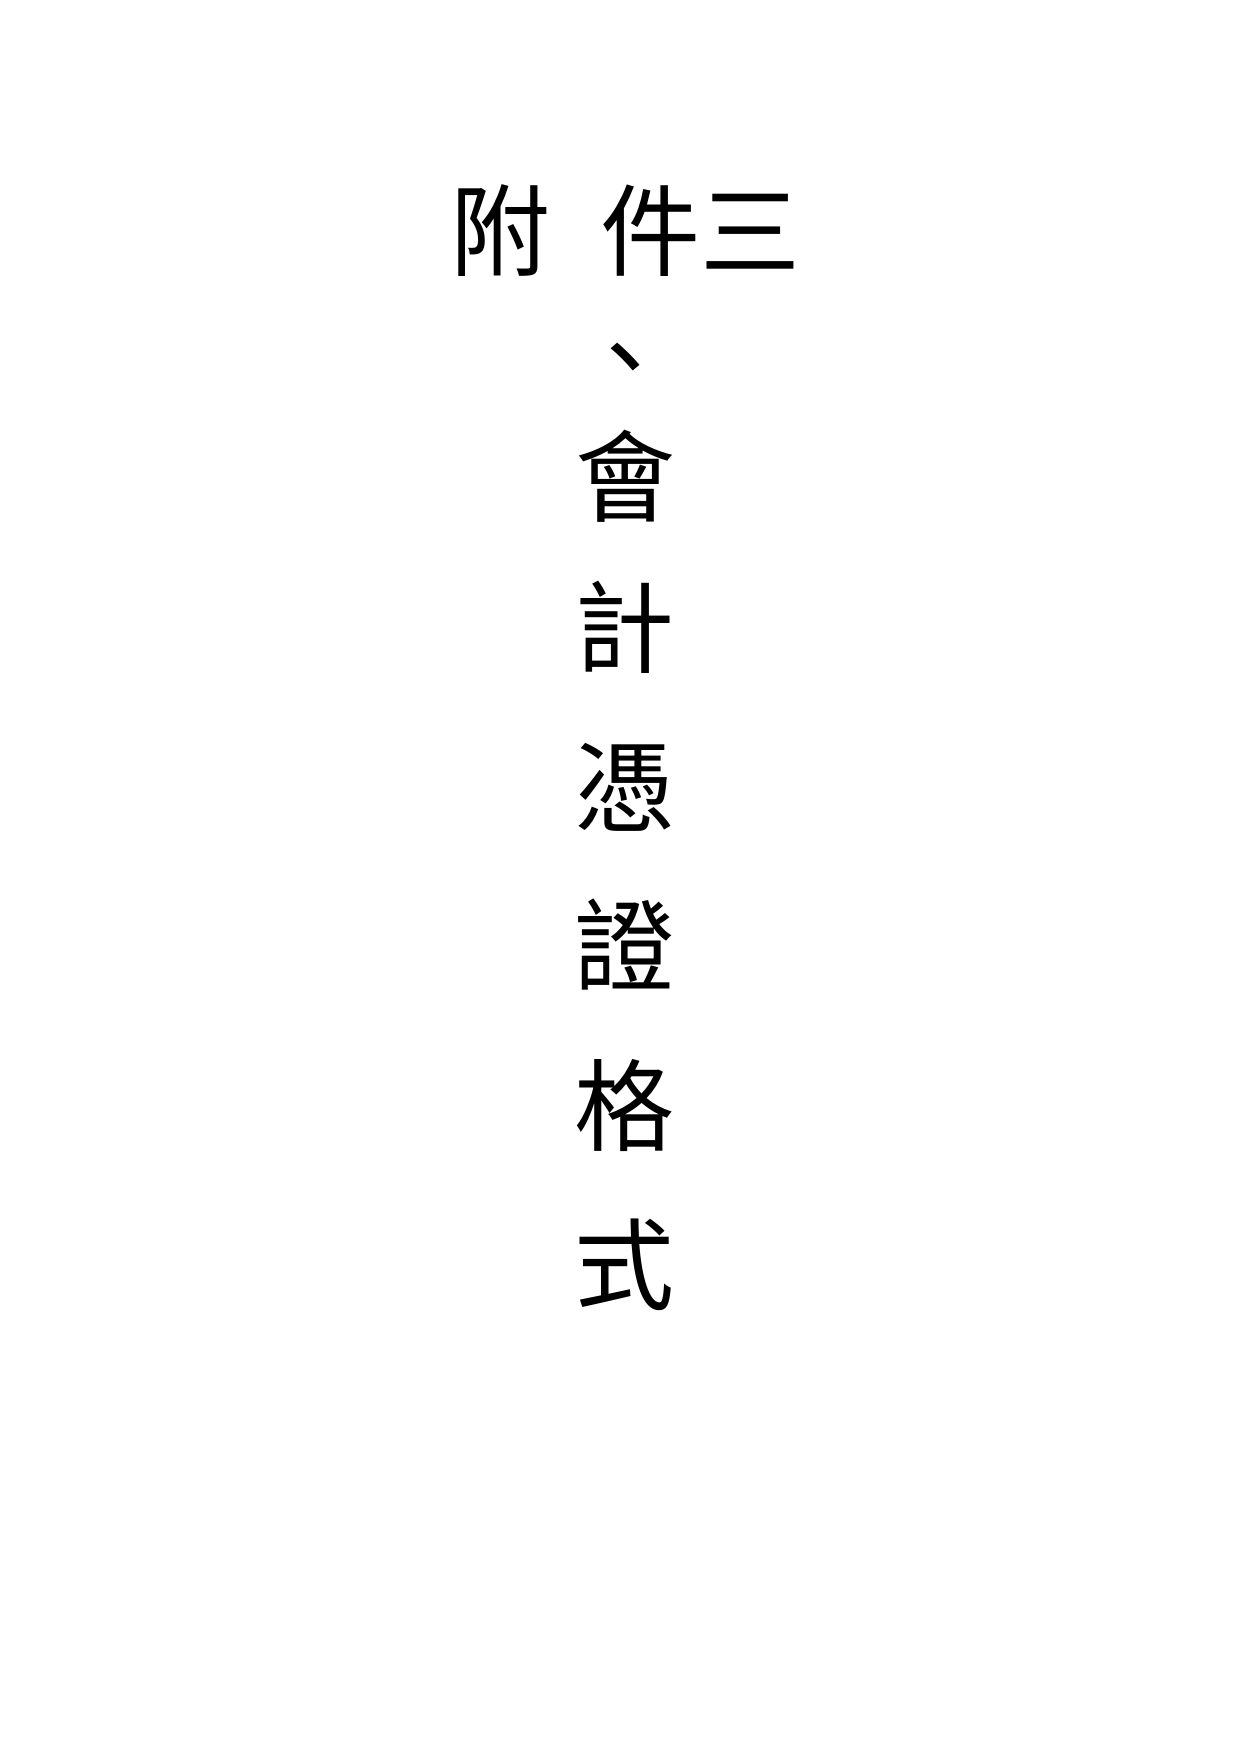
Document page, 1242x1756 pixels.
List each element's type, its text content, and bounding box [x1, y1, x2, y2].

subtitle 附 件三 [183, 185, 1067, 289]
text 、會 [574, 298, 676, 539]
text 計憑證格式 [574, 549, 676, 1331]
